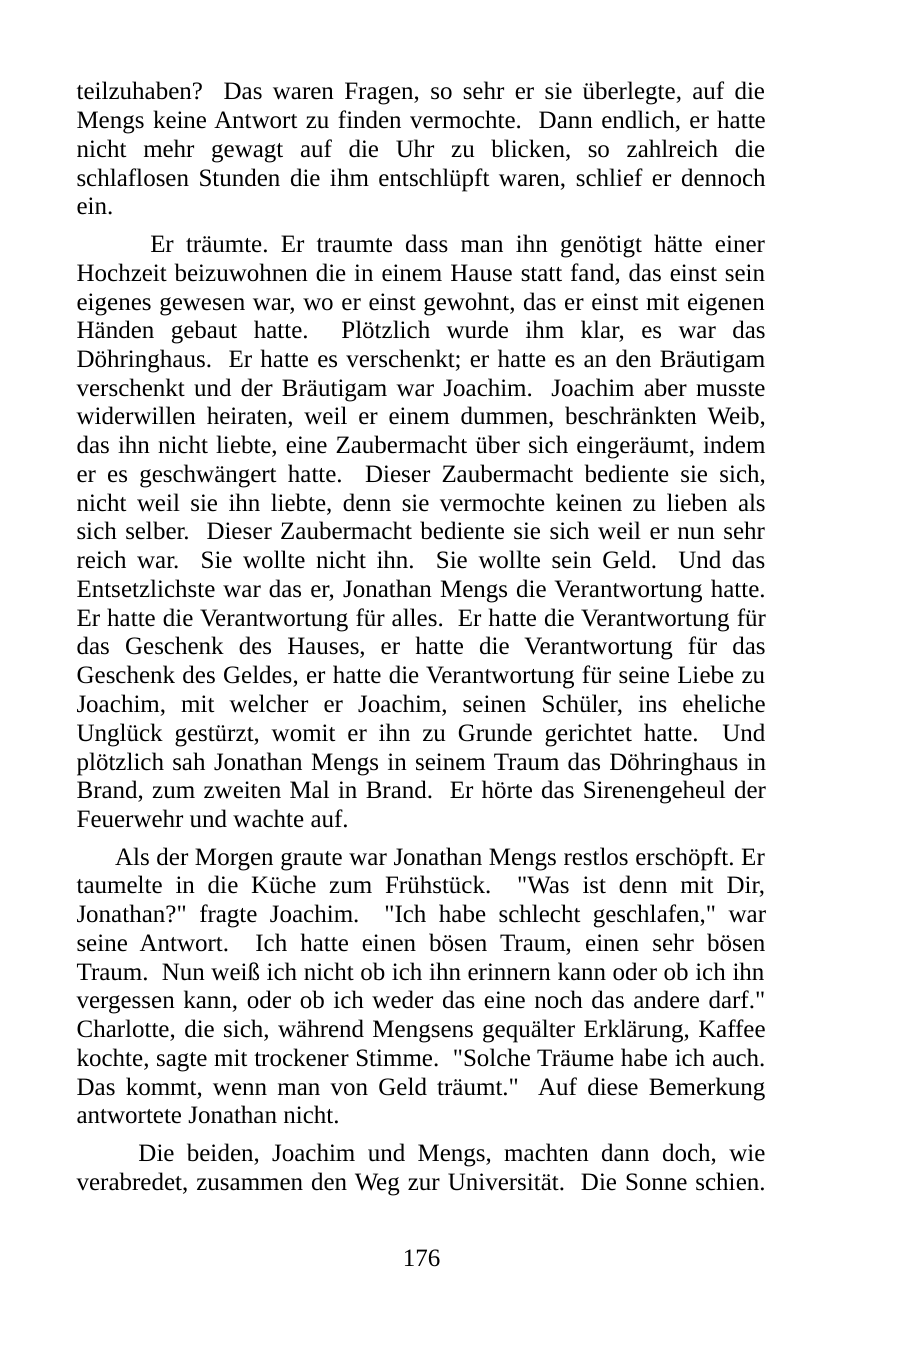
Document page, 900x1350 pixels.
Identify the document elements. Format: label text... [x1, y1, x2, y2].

text teilzuhaben? Das waren Fragen, so sehr er sie überlegte, auf die Mengs keine Antwort zu finden vermochte. Dann endlich, er hatte nicht mehr gewagt auf die Uhr zu blicken, so zahlreich die schlaflosen Stunden die ihm entschlüpft waren, schlief er dennoch ein. [76, 76, 766, 220]
text Die beiden, Joachim und Mengs, machten dann doch, wie verabredet, zusammen den Weg zur Universität. Die Sonne schien. [76, 1138, 766, 1196]
text Als der Morgen graute war Jonathan Mengs restlos erschöpft. Er taumelte in die Küche zum Frühstück. "Was ist denn mit Dir, Jonathan?" fragte Joachim. "Ich habe schlecht geschlafen," war seine Antwort. Ich hatte einen bösen Traum, einen sehr bösen Traum. Nun weiß ich nicht ob ich ihn erinnern kann oder ob ich ihn vergessen kann, oder ob ich weder das eine noch das andere darf." Charlotte, die sich, während Mengsens gequälter Erklärung, Kaffee kochte, sagte mit trockener Stimme. "Solche Träume habe ich auch. Das kommt, wenn man von Geld träumt." Auf diese Bemerkung antwortete Jonathan nicht. [76, 842, 766, 1129]
text Er träumte. Er traumte dass man ihn genötigt hätte einer Hochzeit beizuwohnen die in einem Hause statt fand, das einst sein eigenes gewesen war, wo er einst gewohnt, das er einst mit eigenen Händen gebaut hatte. Plötzlich wurde ihm klar, es war das Döhringhaus. Er hatte es verschenkt; er hatte es an den Bräutigam verschenkt und der Bräutigam war Joachim. Joachim aber musste widerwillen heiraten, weil er einem dummen, beschränkten Weib, das ihn nicht liebte, eine Zaubermacht über sich eingeräumt, indem er es geschwängert hatte. Dieser Zaubermacht bediente sie sich, nicht weil sie ihn liebte, denn sie vermochte keinen zu lieben als sich selber. Dieser Zaubermacht bediente sie sich weil er nun sehr reich war. Sie wollte nicht ihn. Sie wollte sein Geld. Und das Entsetzlichste war das er, Jonathan Mengs die Verantwortung hatte. Er hatte die Verantwortung für alles. Er hatte die Verantwortung für das Geschenk des Hauses, er hatte die Verantwortung für das Geschenk des Geldes, er hatte die Verantwortung für seine Liebe zu Joachim, mit welcher er Joachim, seinen Schüler, ins eheliche Unglück gestürzt, womit er ihn zu Grunde gerichtet hatte. Und plötzlich sah Jonathan Mengs in seinem Traum das Döhringhaus in Brand, zum zweiten Mal in Brand. Er hörte das Sirenengeheul der Feuerwehr und wachte auf. [76, 229, 766, 833]
